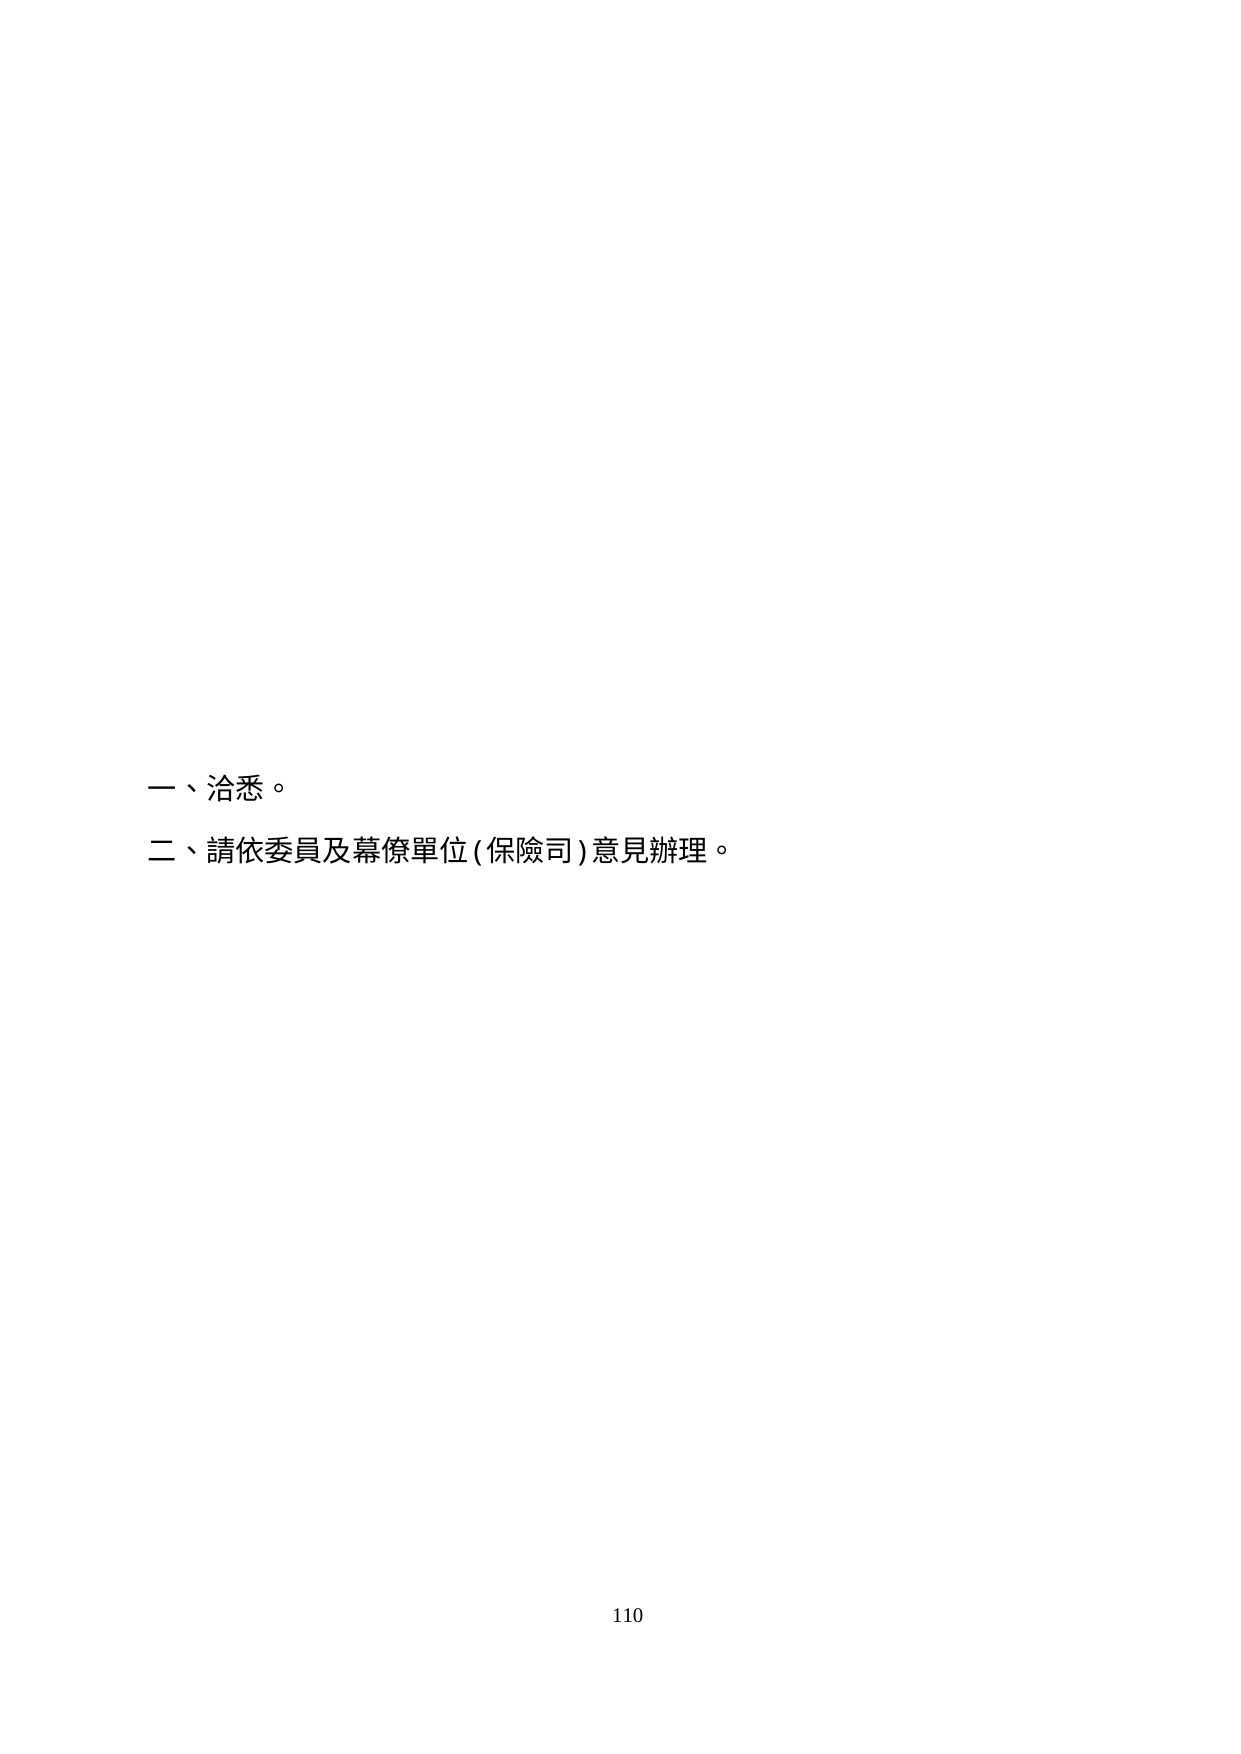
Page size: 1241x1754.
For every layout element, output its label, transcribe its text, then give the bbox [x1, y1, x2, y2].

text 一、洽悉。 [148, 745, 1107, 807]
text 二、請依委員及幕僚單位(保險司)意見辦理。 [148, 807, 1107, 870]
